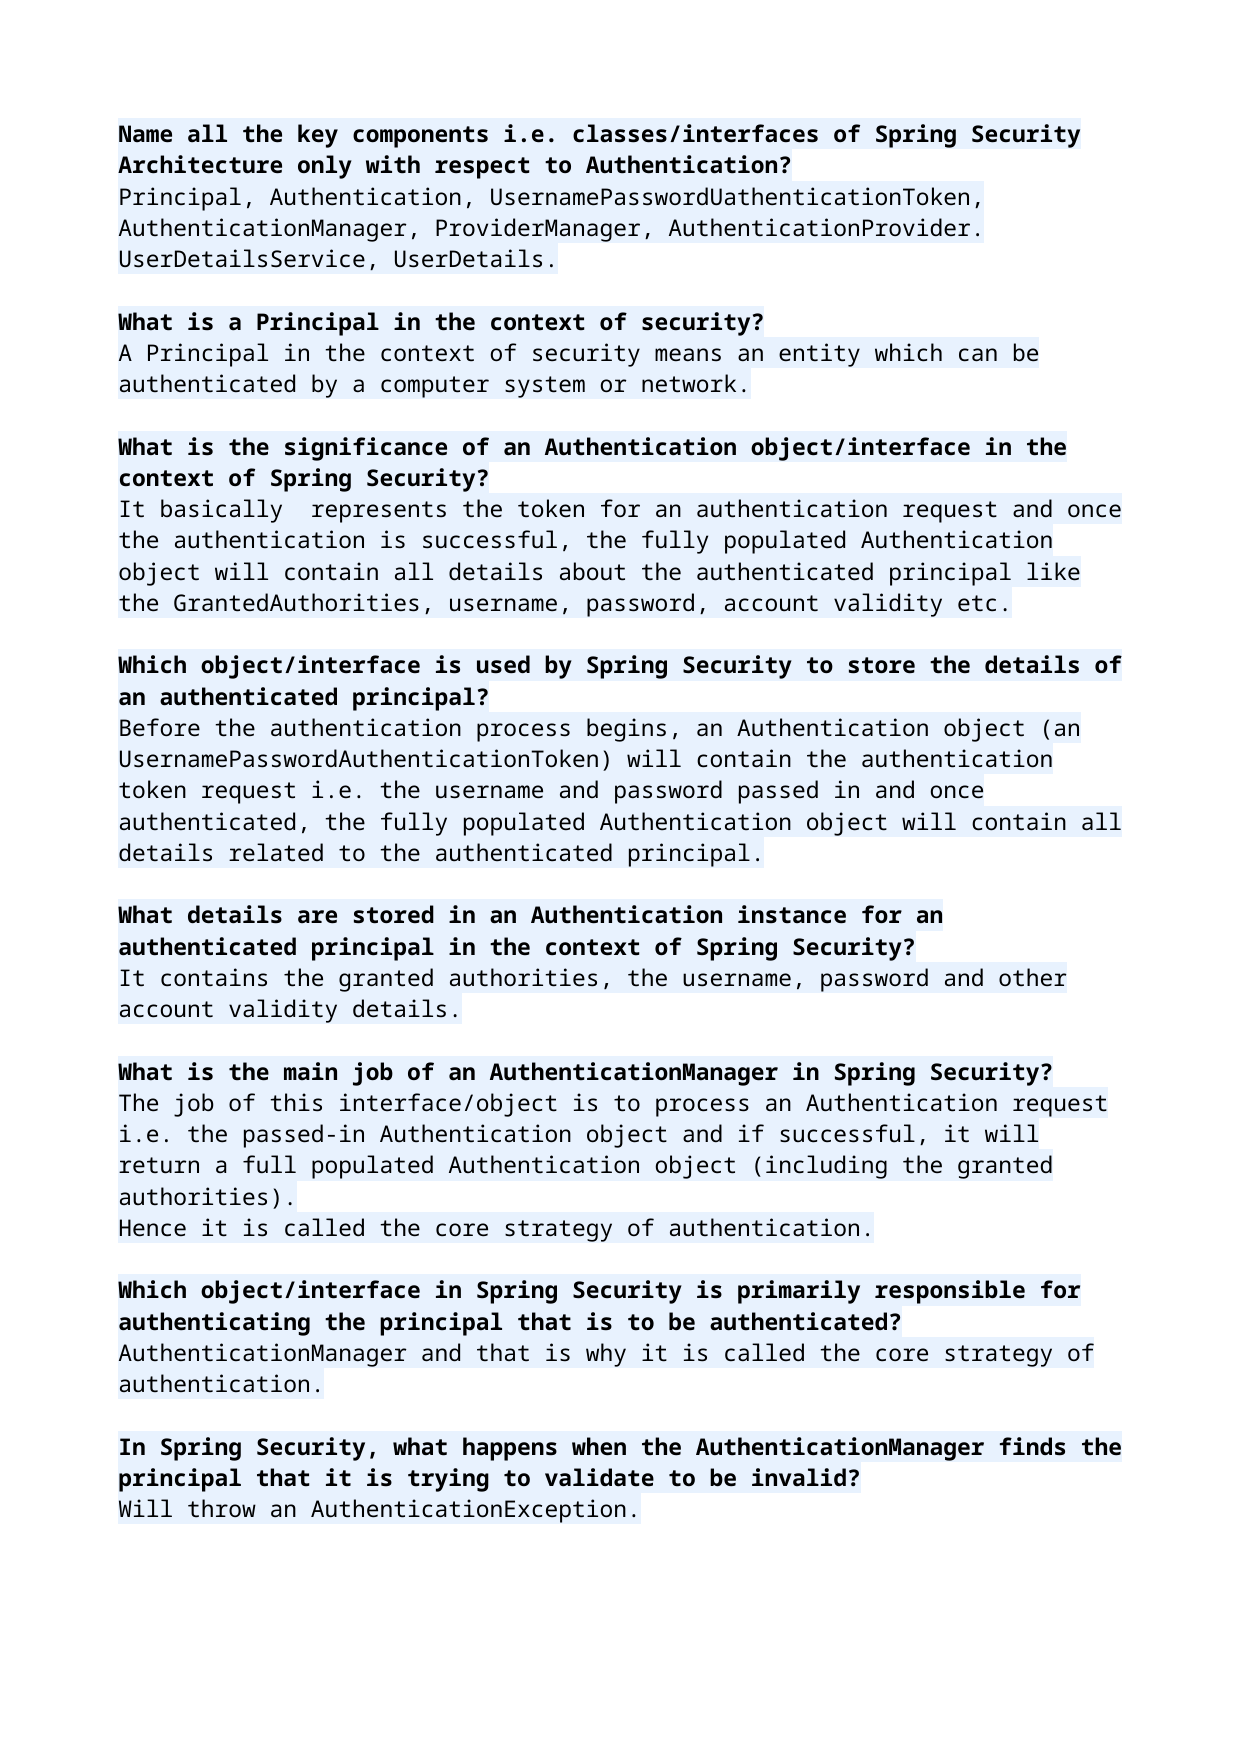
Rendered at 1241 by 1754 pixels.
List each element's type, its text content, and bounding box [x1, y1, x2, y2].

text Before the authentication process begins, an Authentication object (an UsernamePasswordAuthenticationToken) will contain the authentication token request i.e. the username and password passed in and once authenticated, the fully populated Authentication object will contain all details related to the authenticated principal. [118, 712, 1122, 868]
text A Principal in the context of security means an entity which can be authenticated by a computer system or network. [118, 337, 1122, 399]
text Hence it is called the core strategy of authentication. [118, 1212, 1122, 1243]
text Name all the key components i.e. classes/interfaces of Spring Security Architecture only with respect to Authentication? [118, 118, 1122, 181]
text What is a Principal in the context of security? [118, 306, 1122, 337]
text It contains the granted authorities, the username, password and other account validity details. [118, 962, 1122, 1024]
text What is the significance of an Authentication object/interface in the context of Spring Security? [118, 431, 1122, 493]
text Which object/interface in Spring Security is primarily responsible for authenticating the principal that is to be authenticated? [118, 1274, 1122, 1337]
text Will throw an AuthenticationException. [118, 1493, 1122, 1524]
text Which object/interface is used by Spring Security to store the details of an authenticated principal? [118, 649, 1122, 712]
text In Spring Security, what happens when the AuthenticationManager finds the principal that it is trying to validate to be invalid? [118, 1431, 1122, 1493]
text AuthenticationManager and that is why it is called the core strategy of authentication. [118, 1337, 1122, 1399]
text It basically represents the token for an authentication request and once the authentication is successful, the fully populated Authentication object will contain all details about the authenticated principal like the GrantedAuthorities, username, password, account validity etc. [118, 493, 1122, 618]
text What is the main job of an AuthenticationManager in Spring Security? [118, 1056, 1122, 1087]
text Principal, Authentication, UsernamePasswordUathenticationToken, AuthenticationManager, ProviderManager, AuthenticationProvider. UserDetailsService, UserDetails. [118, 181, 1122, 274]
text What details are stored in an Authentication instance for an authenticated principal in the context of Spring Security? [118, 899, 1122, 962]
text The job of this interface/object is to process an Authentication request i.e. the passed-in Authentication object and if successful, it will return a full populated Authentication object (including the granted authorities). [118, 1087, 1122, 1212]
